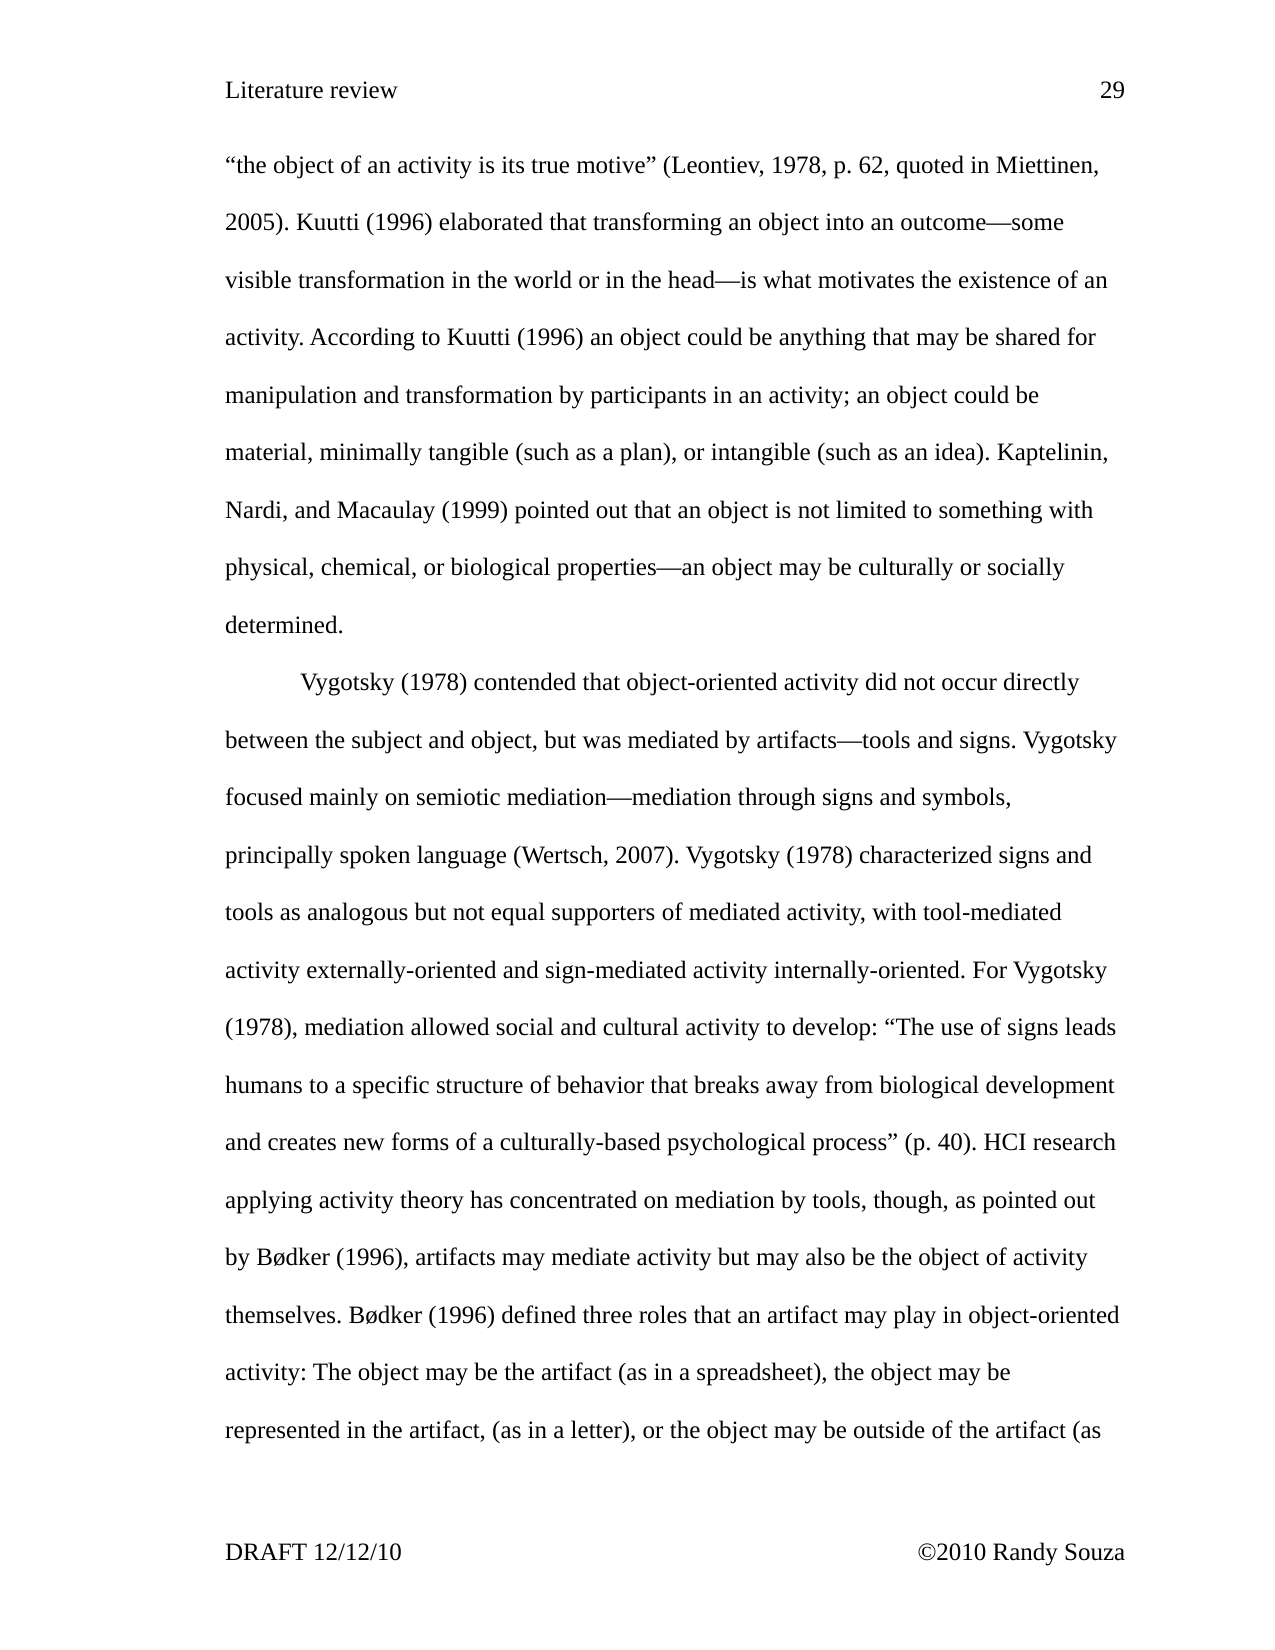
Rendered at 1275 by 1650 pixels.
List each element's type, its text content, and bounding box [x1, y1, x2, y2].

text Vygotsky (1978) contended that object-oriented activity did not occur directly between the subject and object, but was mediated by artifacts—tools and signs. Vygotsky focused mainly on semiotic mediation—mediation through signs and symbols, principally spoken language (Wertsch, 2007). Vygotsky (1978) characterized signs and tools as analogous but not equal supporters of mediated activity, with tool-mediated activity externally-oriented and sign-mediated activity internally-oriented. For Vygotsky (1978), mediation allowed social and cultural activity to develop: “The use of signs leads humans to a specific structure of behavior that breaks away from biological development and creates new forms of a culturally-based psychological process” (p. 40). HCI research applying activity theory has concentrated on mediation by tools, though, as pointed out by Bødker (1996), artifacts may mediate activity but may also be the object of activity themselves. Bødker (1996) defined three roles that an artifact may play in object-oriented activity: The object may be the artifact (as in a spreadsheet), the object may be represented in the artifact, (as in a letter), or the object may be outside of the artifact (as [225, 667, 1125, 1444]
text “the object of an activity is its true motive” (Leontiev, 1978, p. 62, quoted in Miettinen, 2005). Kuutti (1996) elaborated that transforming an object into an outcome—some visible transformation in the world or in the head—is what motivates the existence of an activity. According to Kuutti (1996) an object could be anything that may be shared for manipulation and transformation by participants in an activity; an object could be material, minimally tangible (such as a plan), or intangible (such as an idea). Kaptelinin, Nardi, and Macaulay (1999) pointed out that an object is not limited to something with physical, chemical, or biological properties—an object may be culturally or socially determined. [225, 150, 1125, 639]
